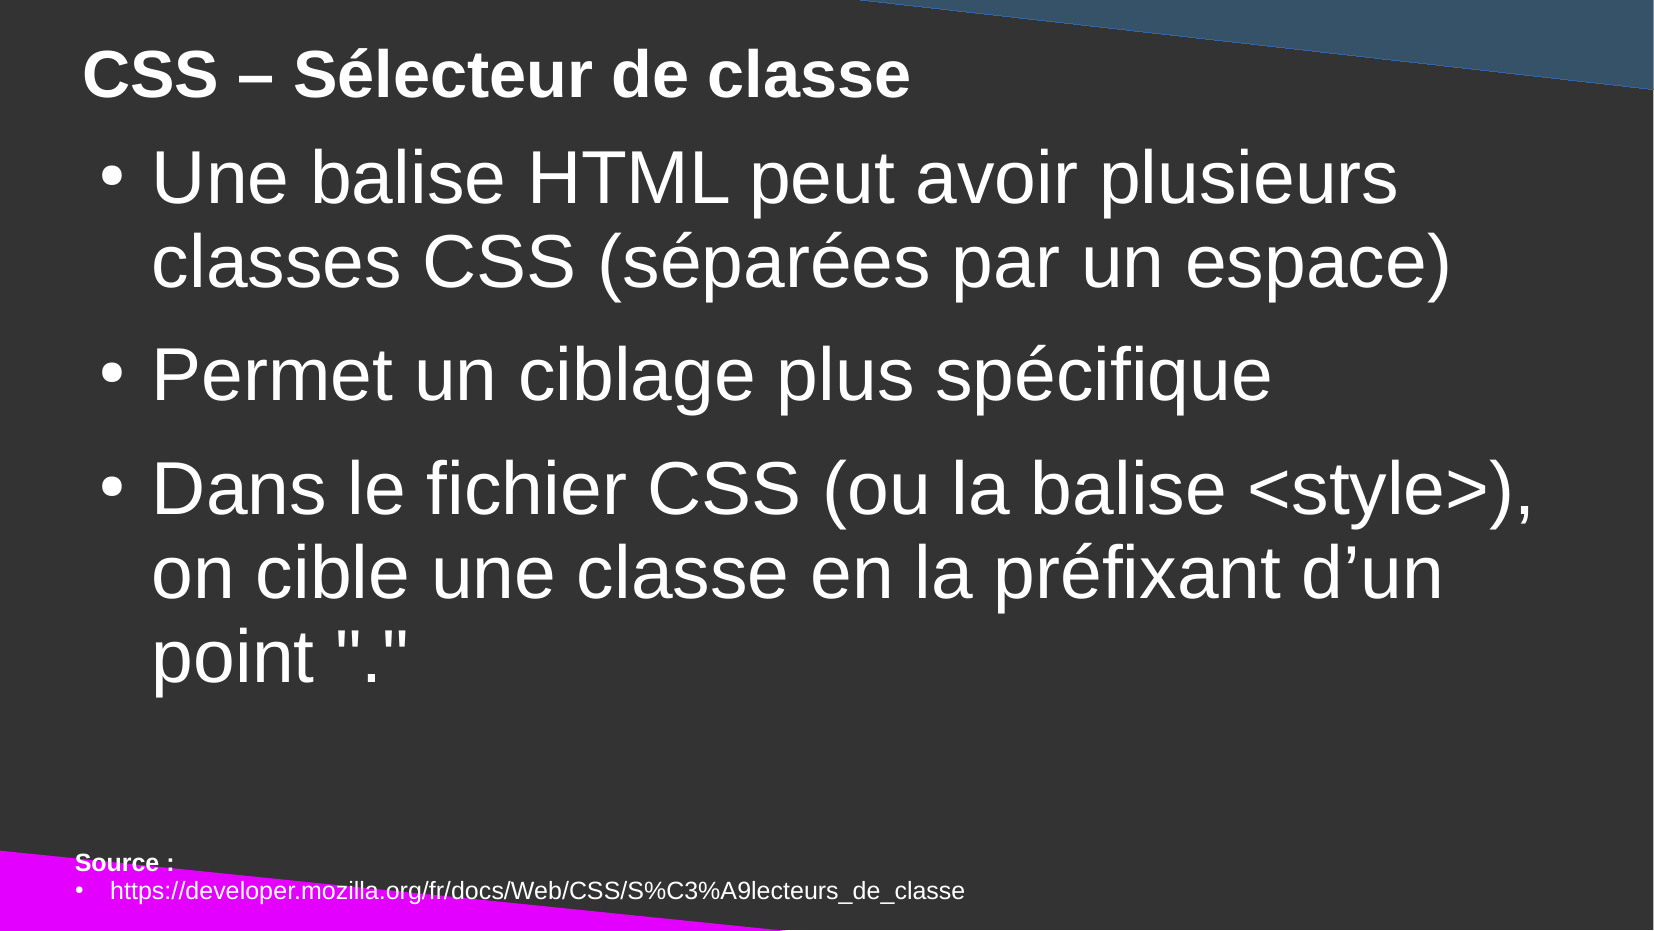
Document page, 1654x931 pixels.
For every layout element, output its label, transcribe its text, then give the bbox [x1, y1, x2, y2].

text_box [860, 0, 1654, 90]
text_box Source : https://developer.mozilla.org/fr/docs/Web/CSS/S%C3%A9lecteurs_de_classe [60, 841, 1546, 913]
title CSS – Sélecteur de classe [82, 37, 1571, 114]
text_box [0, 850, 788, 931]
list Une balise HTML peut avoir plusieurs classes CSS (séparées par un espace) Permet un ciblage plus spécifique Dans le fichier CSS (ou la balise <style>), on cible une classe en la préfixant d’un point "." [80, 135, 1605, 851]
